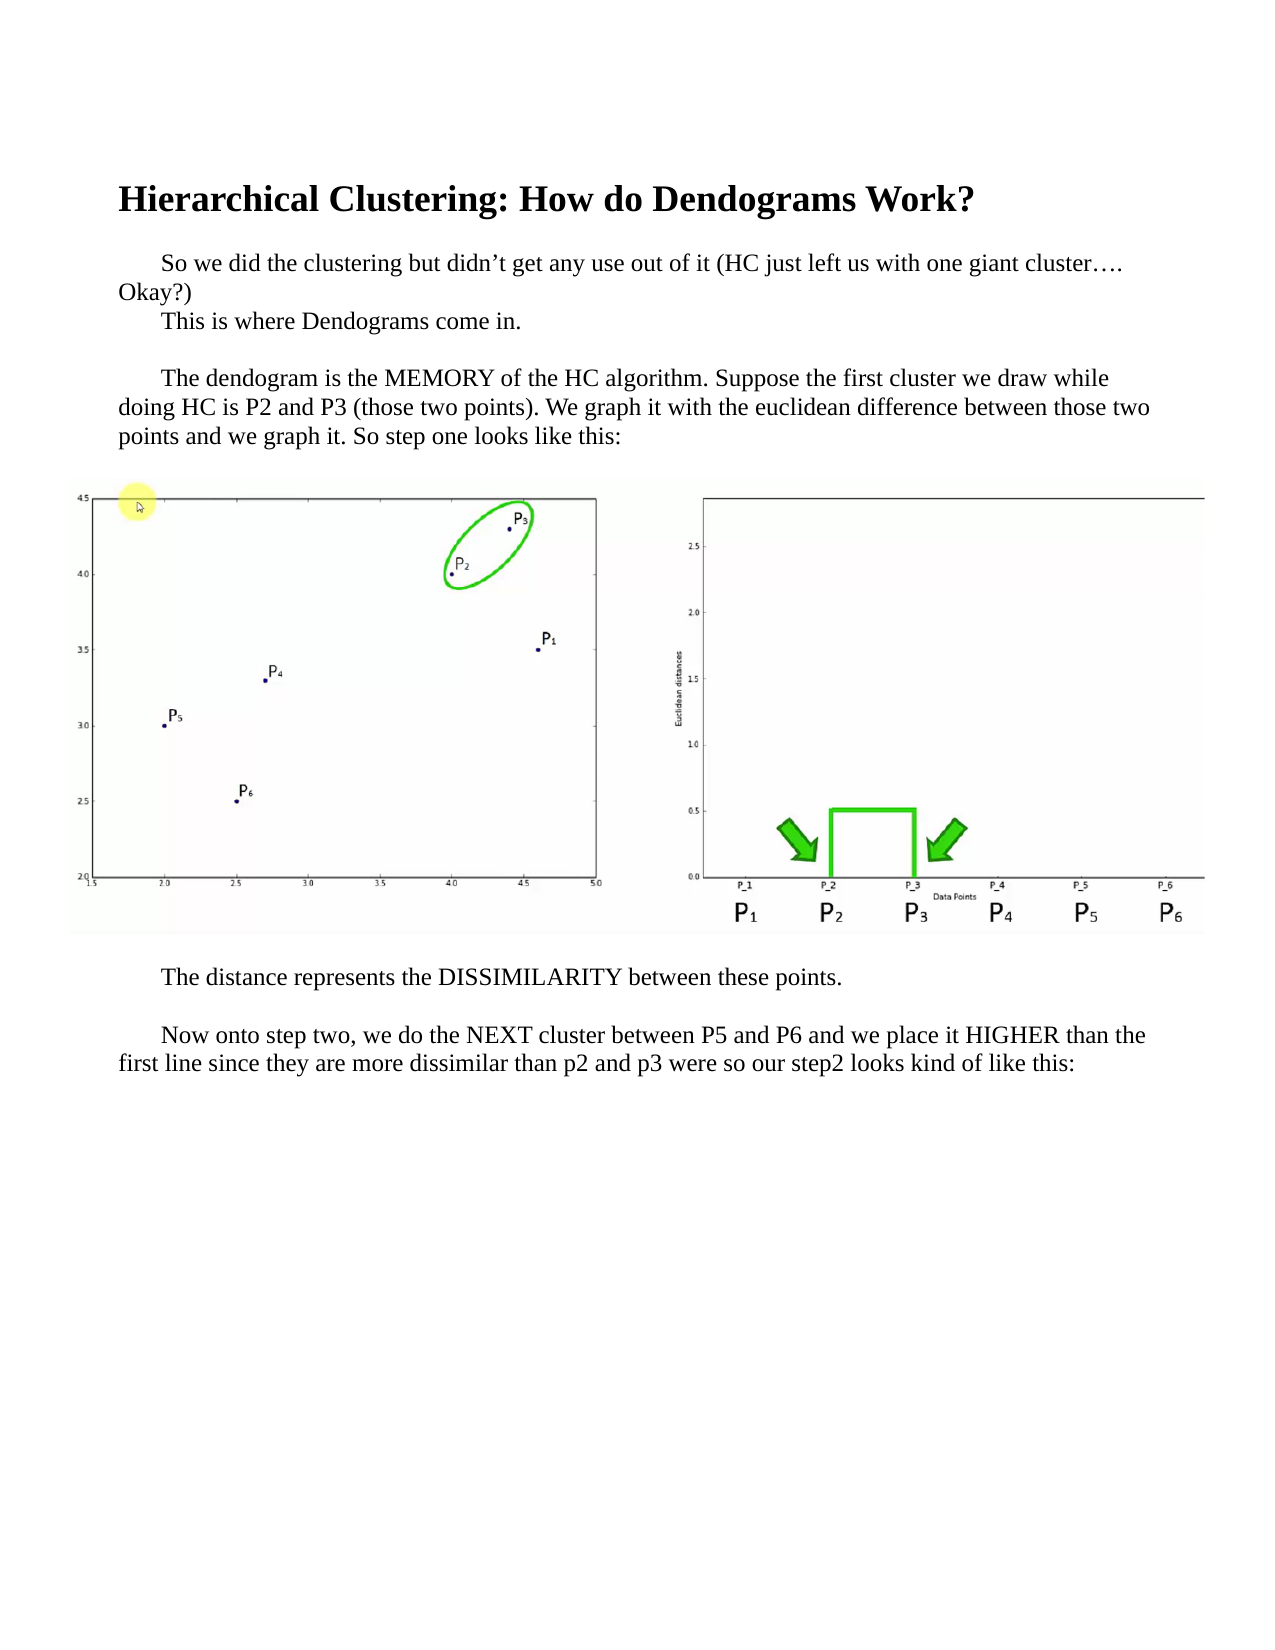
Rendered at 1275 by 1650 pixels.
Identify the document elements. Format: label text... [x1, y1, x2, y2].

text Now onto step two, we do the NEXT cluster between P5 and P6 and we place it HIGHER than the first line since they are more dissimilar than p2 and p3 were so our step2 looks kind of like this: [118, 1020, 1157, 1077]
text The dendogram is the MEMORY of the HC algorithm. Suppose the first cluster we draw while doing HC is P2 and P3 (those two points). We graph it with the euclidean difference between those two points and we graph it. So step one looks like this: [118, 363, 1157, 449]
text This is where Dendograms come in. [118, 306, 1157, 334]
text The distance represents the DISSIMILARITY between these points. [118, 962, 1157, 991]
picture [70, 478, 1205, 934]
text Hierarchical Clustering: How do Dendograms Work? [118, 176, 1157, 219]
text So we did the clustering but didn’t get any use out of it (HC just left us with one giant cluster…. Okay?) [118, 248, 1157, 306]
